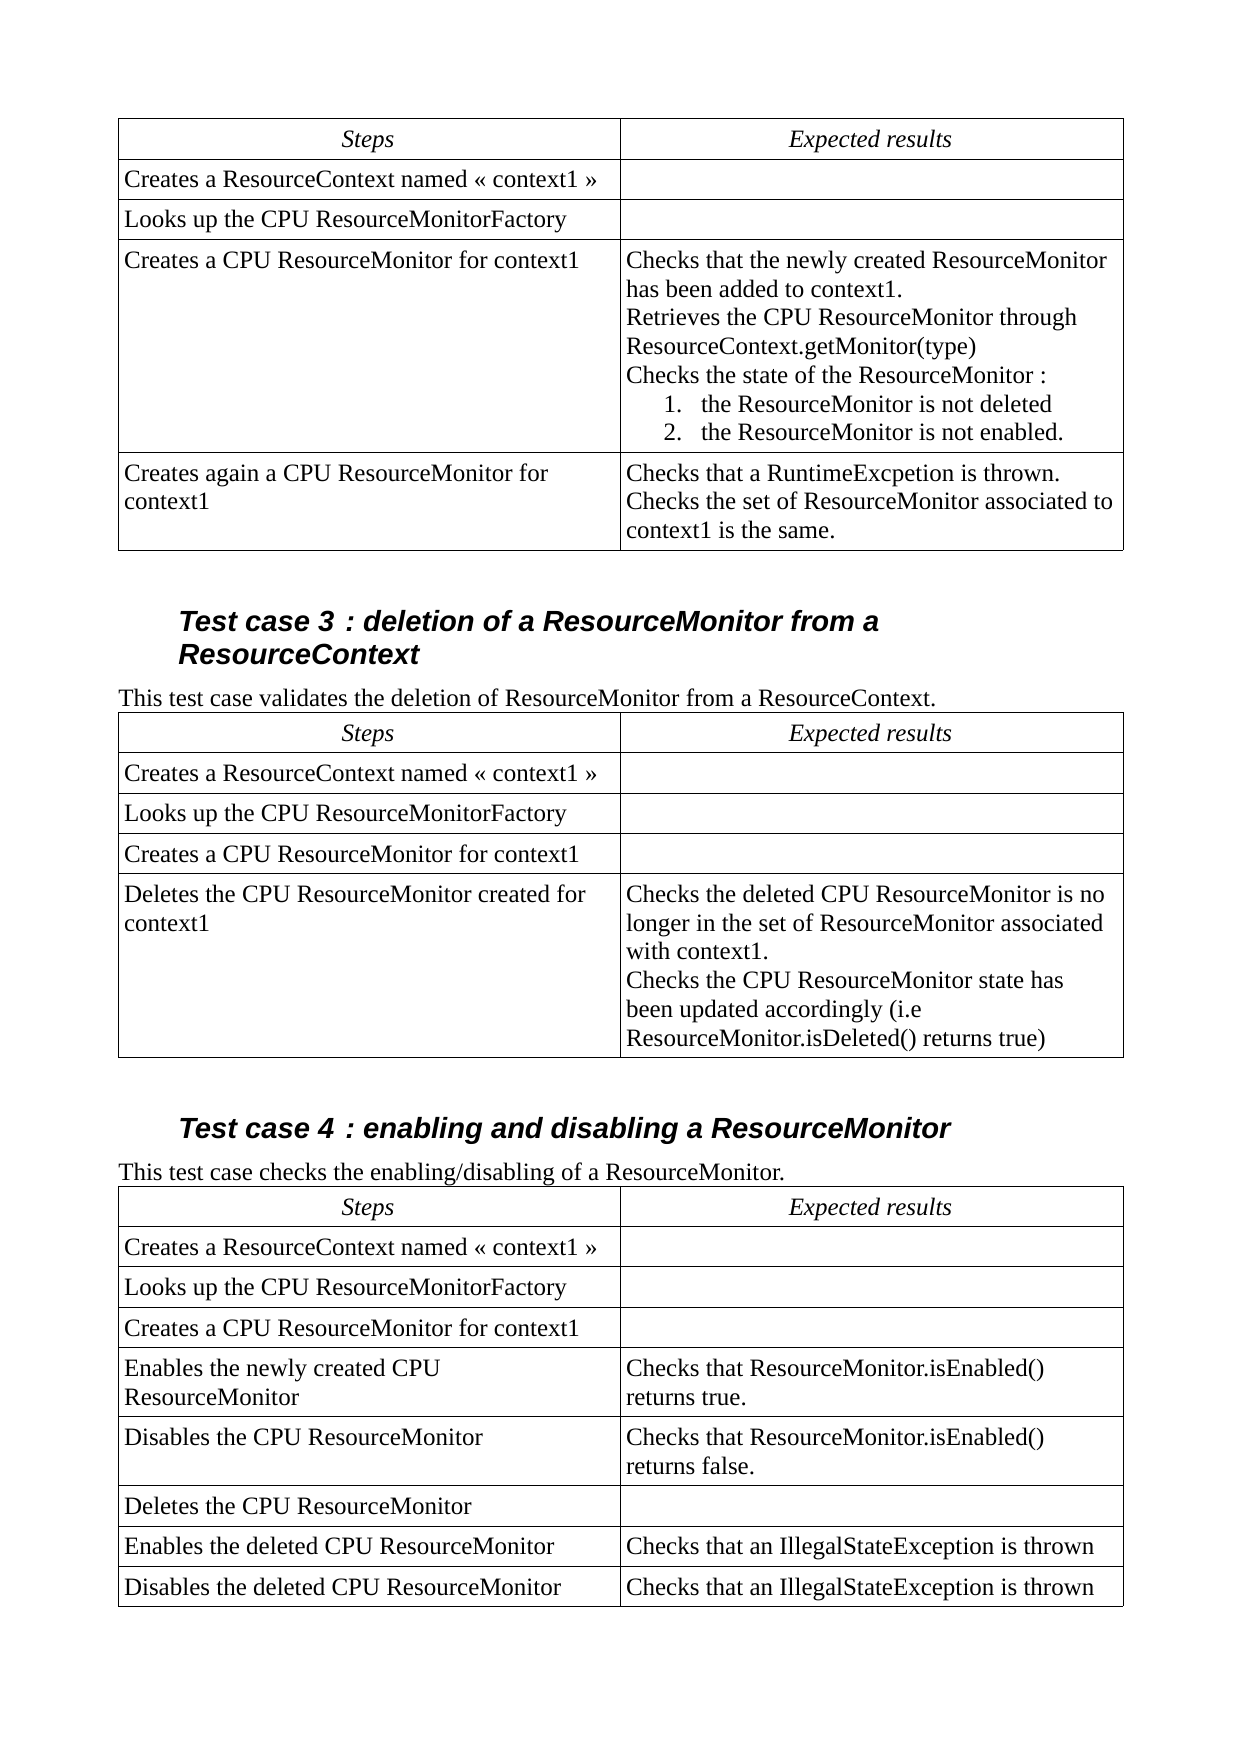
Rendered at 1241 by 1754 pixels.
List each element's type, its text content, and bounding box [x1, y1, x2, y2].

table_cell Enables the newly created CPU ResourceMonitor [119, 1348, 620, 1416]
subtitle Test case 3 : deletion of a ResourceMonitor from a ResourceContext [118, 603, 1122, 671]
table_cell [621, 1308, 1123, 1347]
table_cell Checks the deleted CPU ResourceMonitor is no longer in the set of ResourceMonitor associated with context1. Checks the CPU ResourceMonitor state has been updated accordingly (i.e ResourceMonitor.isDeleted() returns true) [621, 874, 1123, 1057]
table_cell Creates a CPU ResourceMonitor for context1 [119, 1308, 620, 1347]
table_cell Creates again a CPU ResourceMonitor for context1 [119, 453, 620, 550]
table_cell Creates a ResourceContext named « context1 » [119, 160, 620, 199]
table_cell Disables the deleted CPU ResourceMonitor [119, 1567, 620, 1606]
table_cell Checks that the newly created ResourceMonitor has been added to context1. Retrieves the CPU ResourceMonitor through ResourceContext.getMonitor(type) Checks the state of the ResourceMonitor : the ResourceMonitor is not deleted the ResourceMonitor is not enabled. [621, 240, 1123, 452]
table_cell Creates a ResourceContext named « context1 » [119, 1227, 620, 1266]
table_header Steps [119, 713, 620, 752]
table_cell Checks that an IllegalStateException is thrown [621, 1527, 1123, 1566]
table_cell Looks up the CPU ResourceMonitorFactory [119, 794, 620, 833]
table_header Steps [119, 119, 620, 158]
table_header Steps [119, 1187, 620, 1226]
table_cell [621, 834, 1123, 873]
text This test case validates the deletion of ResourceMonitor from a ResourceContext. [118, 683, 1122, 712]
table_cell [621, 1267, 1123, 1307]
table_cell Checks that ResourceMonitor.isEnabled() returns true. [621, 1348, 1123, 1416]
table_header Expected results [621, 713, 1123, 752]
table_cell [621, 794, 1123, 833]
table_cell Disables the CPU ResourceMonitor [119, 1417, 620, 1485]
table_cell Looks up the CPU ResourceMonitorFactory [119, 1267, 620, 1307]
table_cell Enables the deleted CPU ResourceMonitor [119, 1527, 620, 1566]
text This test case checks the enabling/disabling of a ResourceMonitor. [118, 1157, 1122, 1186]
table_cell Checks that ResourceMonitor.isEnabled() returns false. [621, 1417, 1123, 1485]
table_cell [621, 1227, 1123, 1266]
table_header Expected results [621, 119, 1123, 158]
table_cell [621, 753, 1123, 792]
table_cell Deletes the CPU ResourceMonitor created for context1 [119, 874, 620, 1057]
table_cell [621, 160, 1123, 199]
table_cell [621, 200, 1123, 239]
table_cell Deletes the CPU ResourceMonitor [119, 1486, 620, 1526]
table_cell Looks up the CPU ResourceMonitorFactory [119, 200, 620, 239]
table_cell Creates a ResourceContext named « context1 » [119, 753, 620, 792]
table_cell Creates a CPU ResourceMonitor for context1 [119, 834, 620, 873]
subtitle Test case 4 : enabling and disabling a ResourceMonitor [118, 1111, 1122, 1144]
table_cell Creates a CPU ResourceMonitor for context1 [119, 240, 620, 452]
table_cell [621, 1486, 1123, 1526]
table_header Expected results [621, 1187, 1123, 1226]
table_cell Checks that an IllegalStateException is thrown [621, 1567, 1123, 1606]
table_cell Checks that a RuntimeExcpetion is thrown. Checks the set of ResourceMonitor associated to context1 is the same. [621, 453, 1123, 550]
